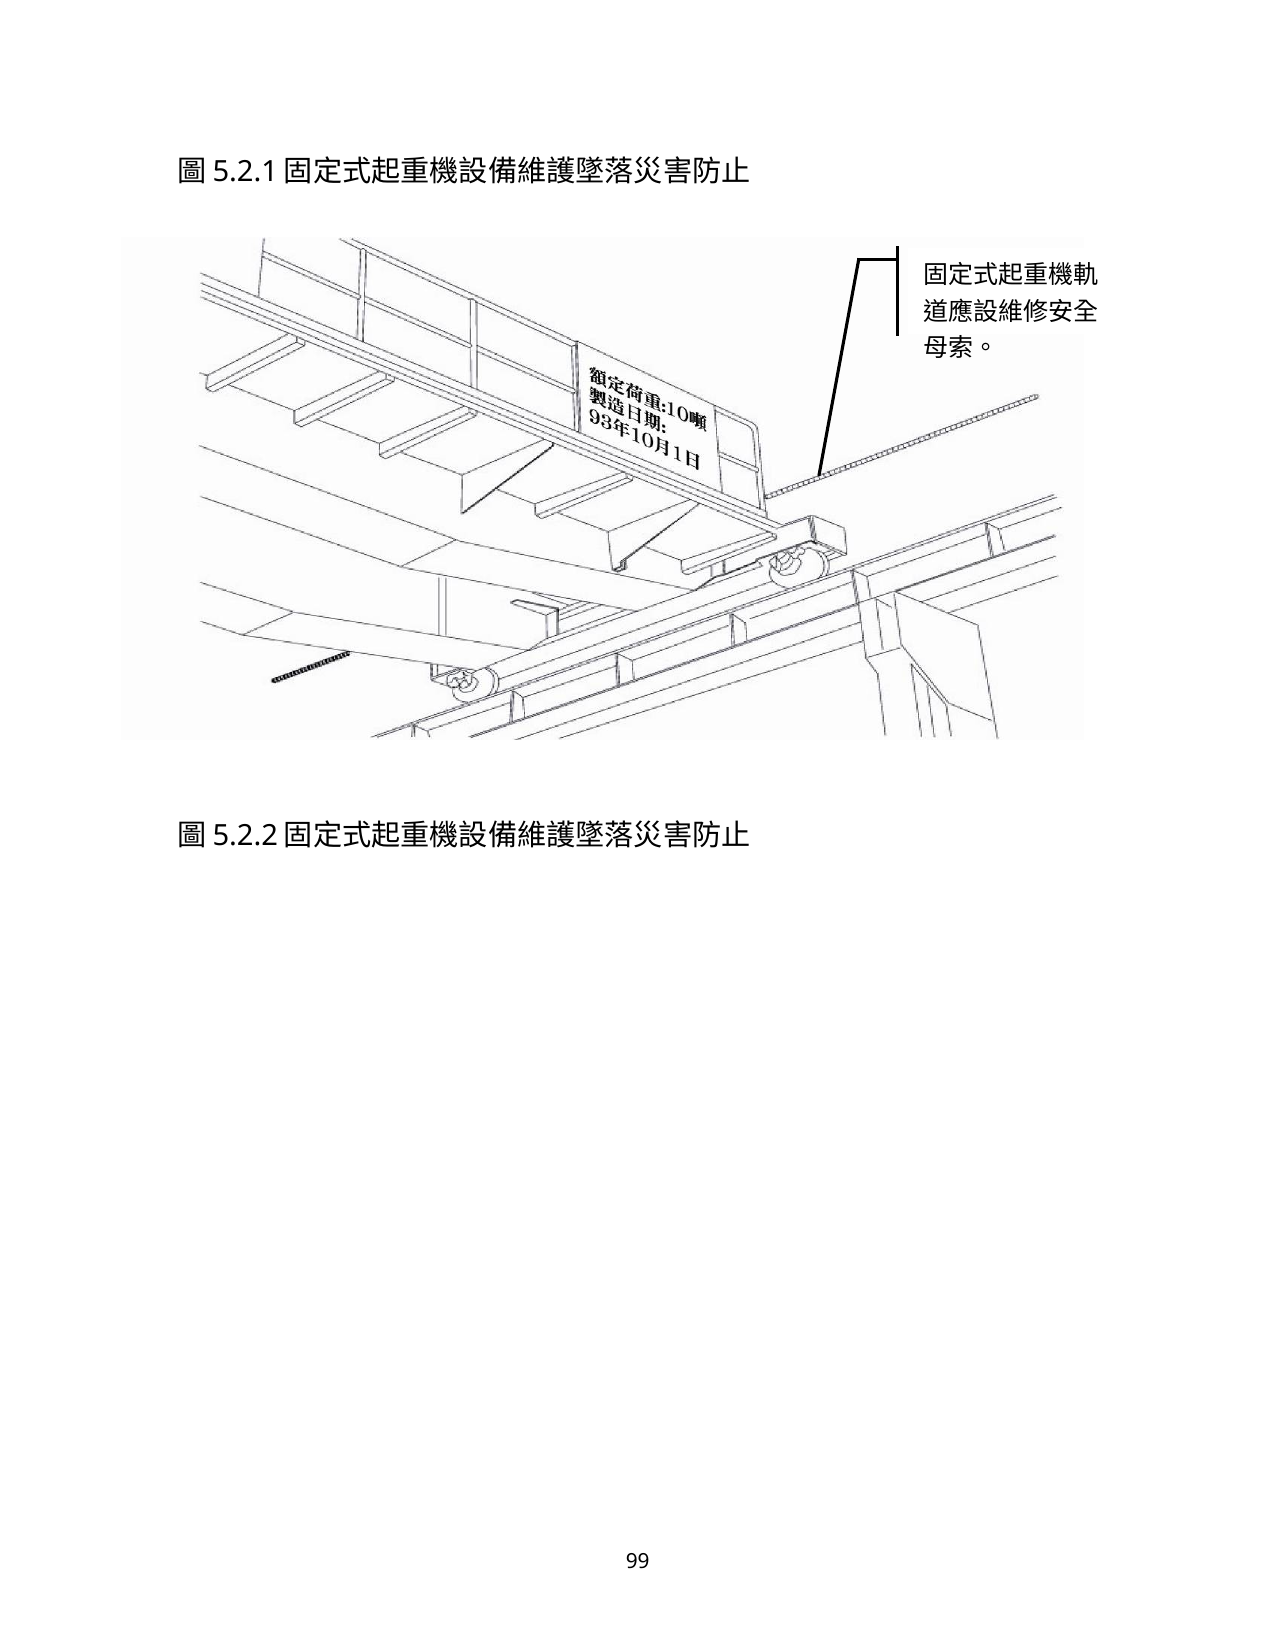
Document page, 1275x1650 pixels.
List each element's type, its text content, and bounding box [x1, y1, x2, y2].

picture [121, 237, 1084, 740]
text 圖5.2.1固定式起重機設備維護墜落災害防止 [177, 148, 1098, 190]
text 圖5.2.2固定式起重機設備維護墜落災害防止 [177, 811, 1098, 853]
